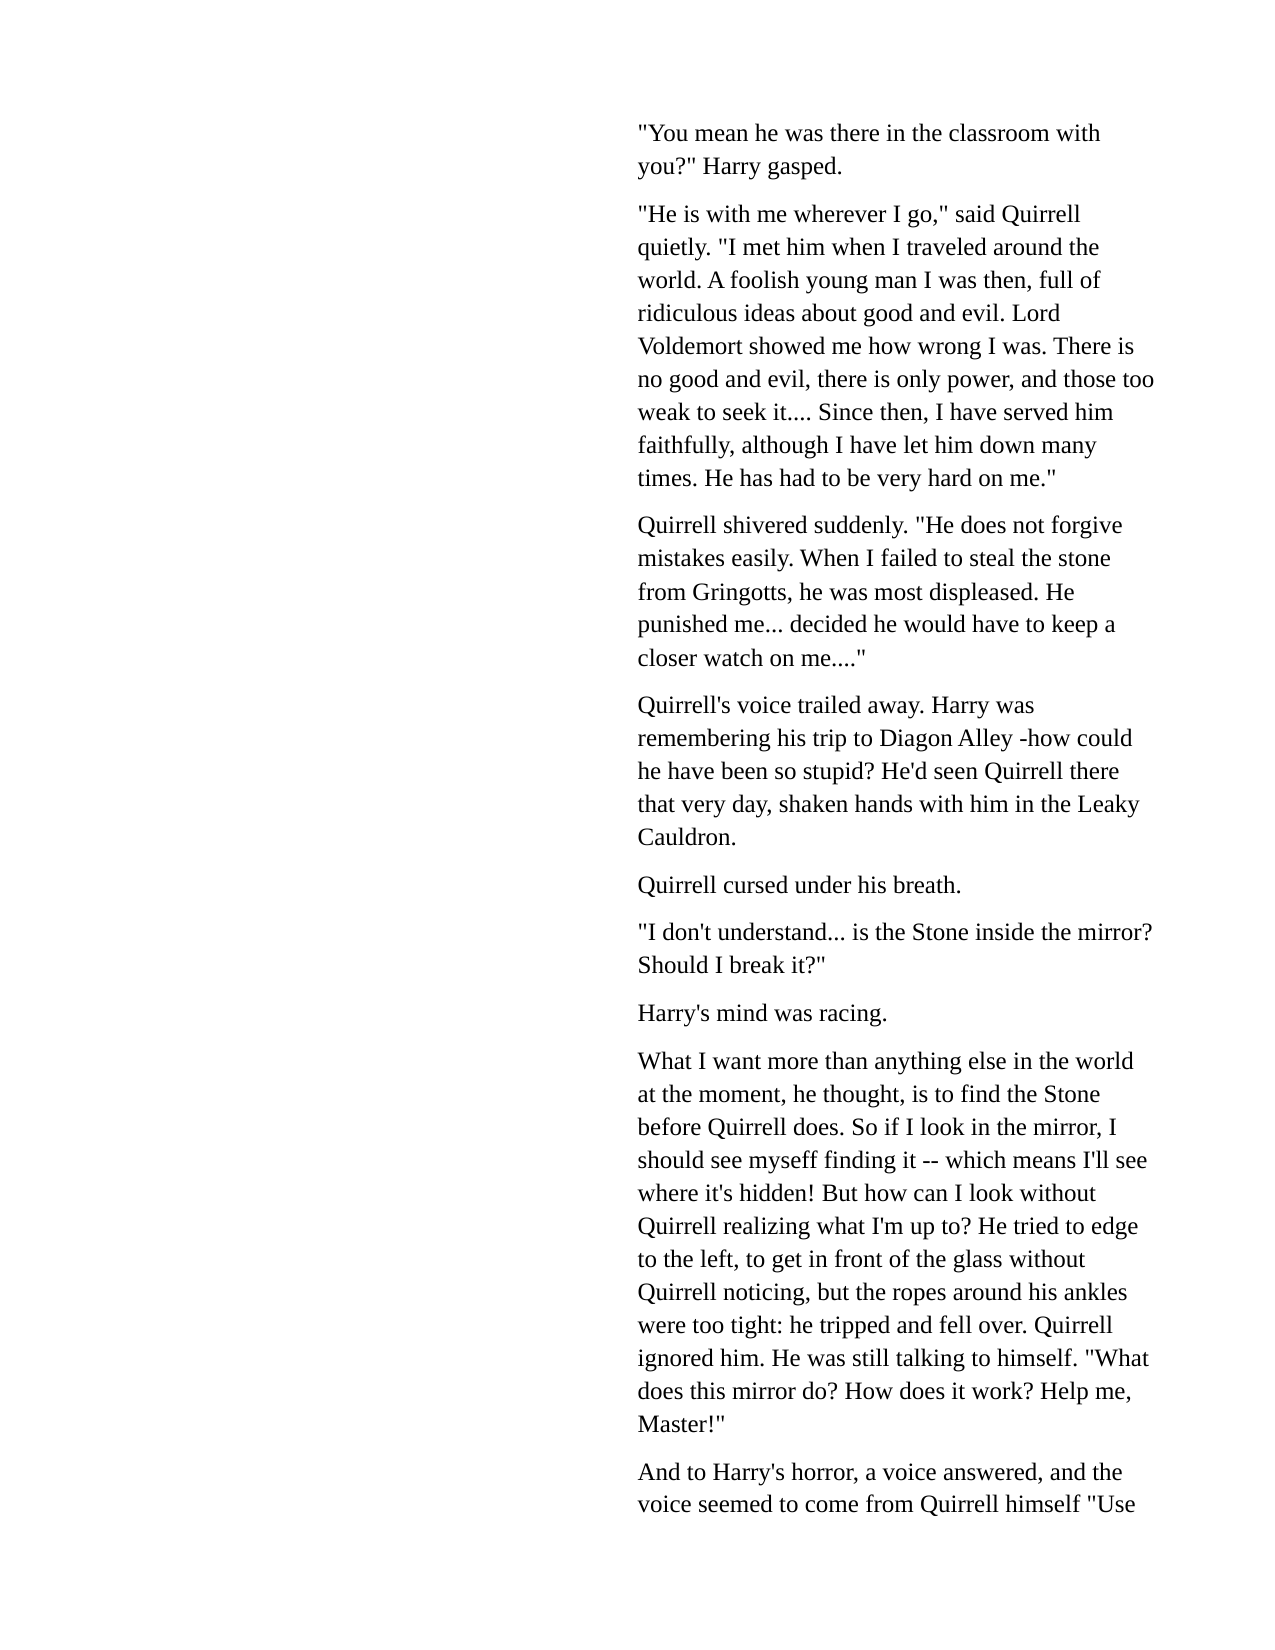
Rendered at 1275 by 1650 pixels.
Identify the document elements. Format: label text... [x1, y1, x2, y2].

table_cell [118, 199, 637, 511]
table_cell [118, 118, 637, 199]
table_cell [118, 870, 637, 917]
table_cell And to Harry's horror, a voice answered, and the voice seemed to come from Quirrell himself "Use [638, 1457, 1157, 1518]
table_cell "I don't understand... is the Stone inside the mirror? Should I break it?" [638, 918, 1157, 998]
table_cell [118, 511, 637, 690]
table_cell [118, 1457, 637, 1518]
table_cell Quirrell cursed under his breath. [638, 870, 1157, 917]
table_cell [118, 690, 637, 870]
table_cell "He is with me wherever I go," said Quirrell quietly. "I met him when I traveled around the world. A foolish young man I was then, full of ridiculous ideas about good and evil. Lord Voldemort showed me how wrong I was. There is no good and evil, there is only power, and those too weak to seek it.... Since then, I have served him faithfully, although I have let him down many times. He has had to be very hard on me." [638, 199, 1157, 511]
table_cell Harry's mind was racing. [638, 998, 1157, 1046]
table_cell What I want more than anything else in the world at the moment, he thought, is to find the Stone before Quirrell does. So if I look in the mirror, I should see myseff finding it -- which means I'll see where it's hidden! But how can I look without Quirrell realizing what I'm up to? He tried to edge to the left, to get in front of the glass without Quirrell noticing, but the ropes around his ankles were too tight: he tripped and fell over. Quirrell ignored him. He was still talking to himself. "What does this mirror do? How does it work? Help me, Master!" [638, 1046, 1157, 1457]
table_cell [118, 918, 637, 998]
table_cell [118, 1046, 637, 1457]
table_cell [118, 998, 637, 1046]
table_cell Quirrell shivered suddenly. "He does not forgive mistakes easily. When I failed to steal the stone from Gringotts, he was most displeased. He punished me... decided he would have to keep a closer watch on me...." [638, 511, 1157, 690]
table_cell "You mean he was there in the classroom with you?" Harry gasped. [638, 118, 1157, 199]
table_cell Quirrell's voice trailed away. Harry was remembering his trip to Diagon Alley -how could he have been so stupid? He'd seen Quirrell there that very day, shaken hands with him in the Leaky Cauldron. [638, 690, 1157, 870]
